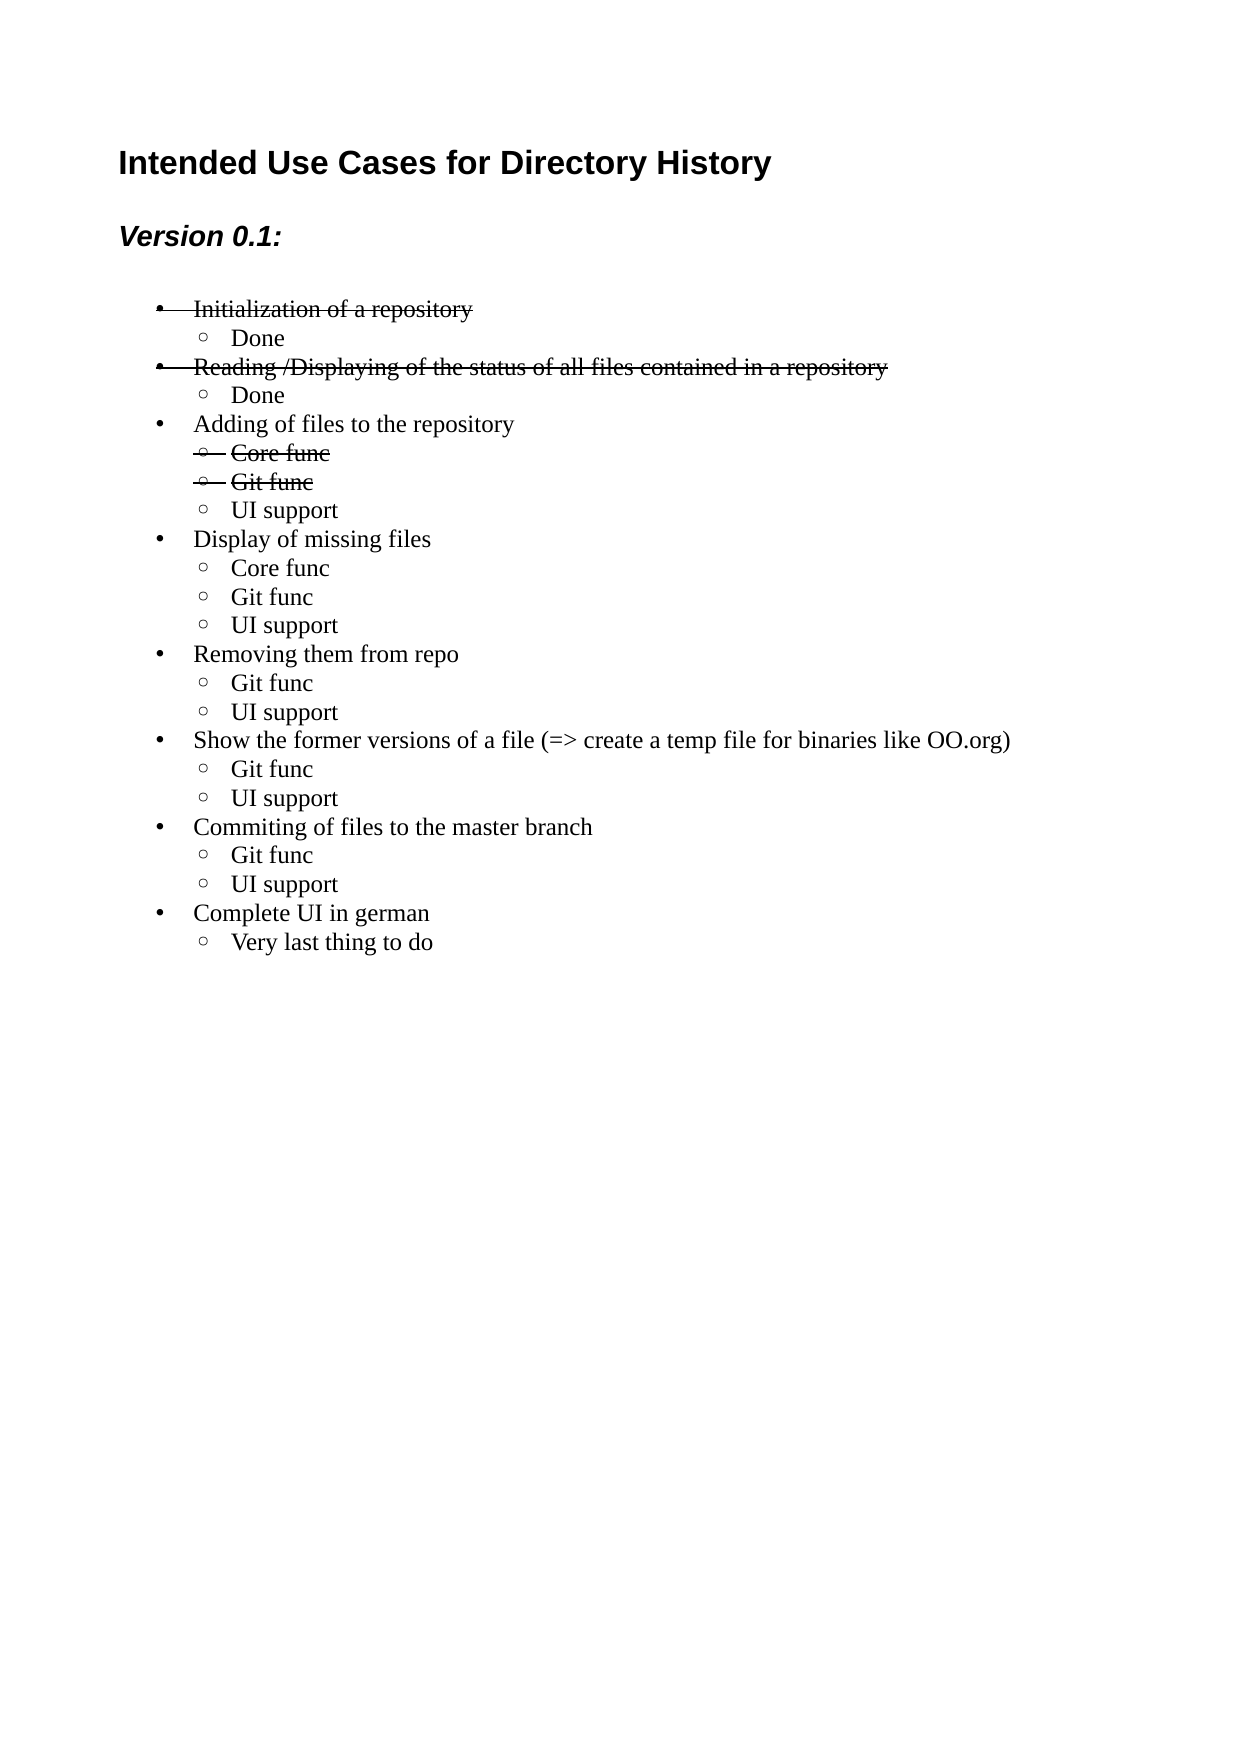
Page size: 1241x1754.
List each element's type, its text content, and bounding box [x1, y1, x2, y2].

subtitle Intended Use Cases for Directory History [118, 143, 1122, 182]
list UI support [193, 697, 1122, 725]
list Commiting of files to the master branch [156, 812, 1122, 840]
subtitle Version 0.1: [118, 219, 1122, 253]
list Core func [193, 553, 1122, 582]
list Reading /Displaying of the status of all files contained in a repository [156, 352, 1122, 380]
list Show the former versions of a file (=> create a temp file for binaries like OO.org) [156, 725, 1122, 754]
list Removing them from repo [156, 639, 1122, 668]
list Very last thing to do [193, 927, 1122, 955]
list UI support [193, 869, 1122, 898]
list UI support [193, 610, 1122, 639]
list Git func [193, 840, 1122, 869]
list Adding of files to the repository [156, 409, 1122, 438]
list Git func [193, 668, 1122, 697]
list UI support [193, 783, 1122, 812]
list Git func [193, 582, 1122, 610]
list Core func [193, 438, 1122, 467]
list Complete UI in german [156, 898, 1122, 927]
list Initialization of a repository [156, 294, 1122, 323]
list UI support [193, 495, 1122, 524]
list Git func [193, 754, 1122, 783]
list Git func [193, 467, 1122, 495]
list Display of missing files [156, 524, 1122, 553]
list Done [193, 380, 1122, 409]
list Done [193, 323, 1122, 352]
